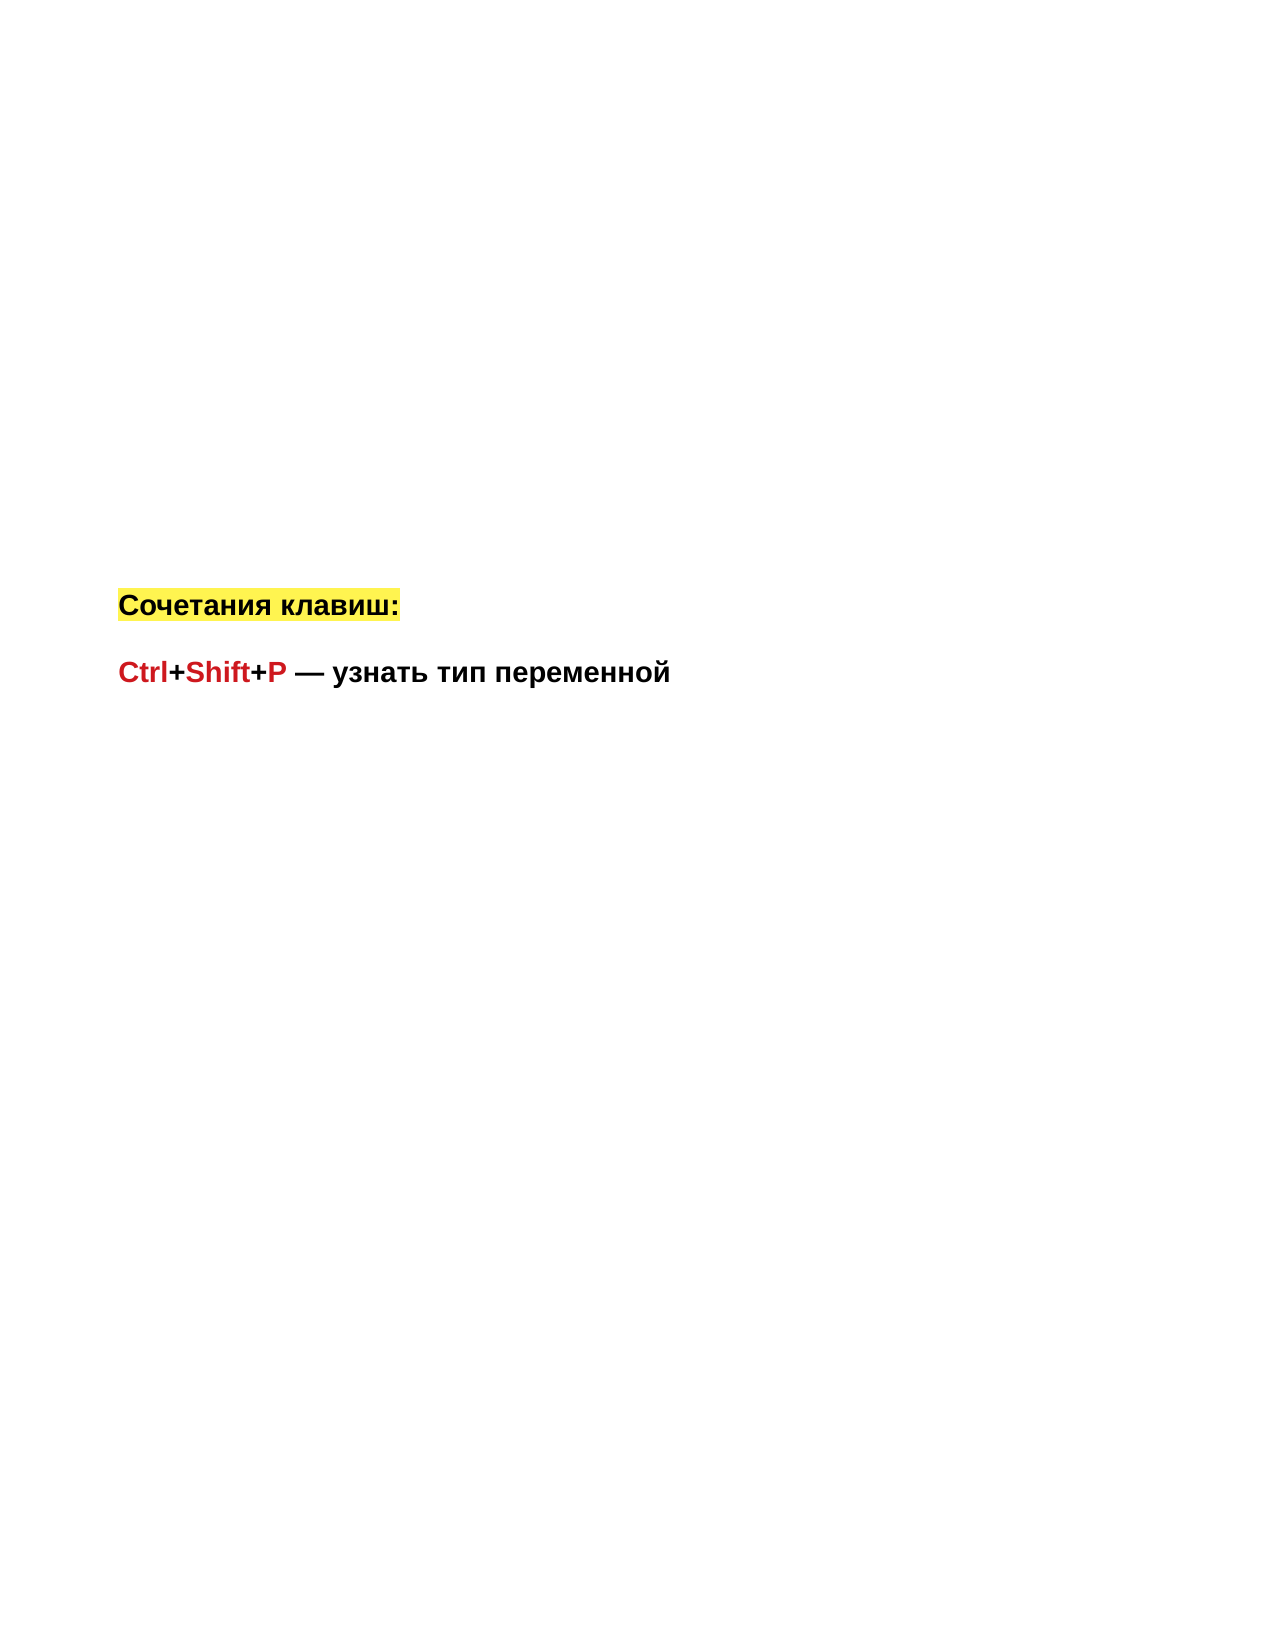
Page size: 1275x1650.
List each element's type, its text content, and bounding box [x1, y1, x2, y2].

text Сочетания клавиш: [118, 588, 1157, 621]
text Ctrl+Shift+P — узнать тип переменной [118, 655, 1157, 688]
